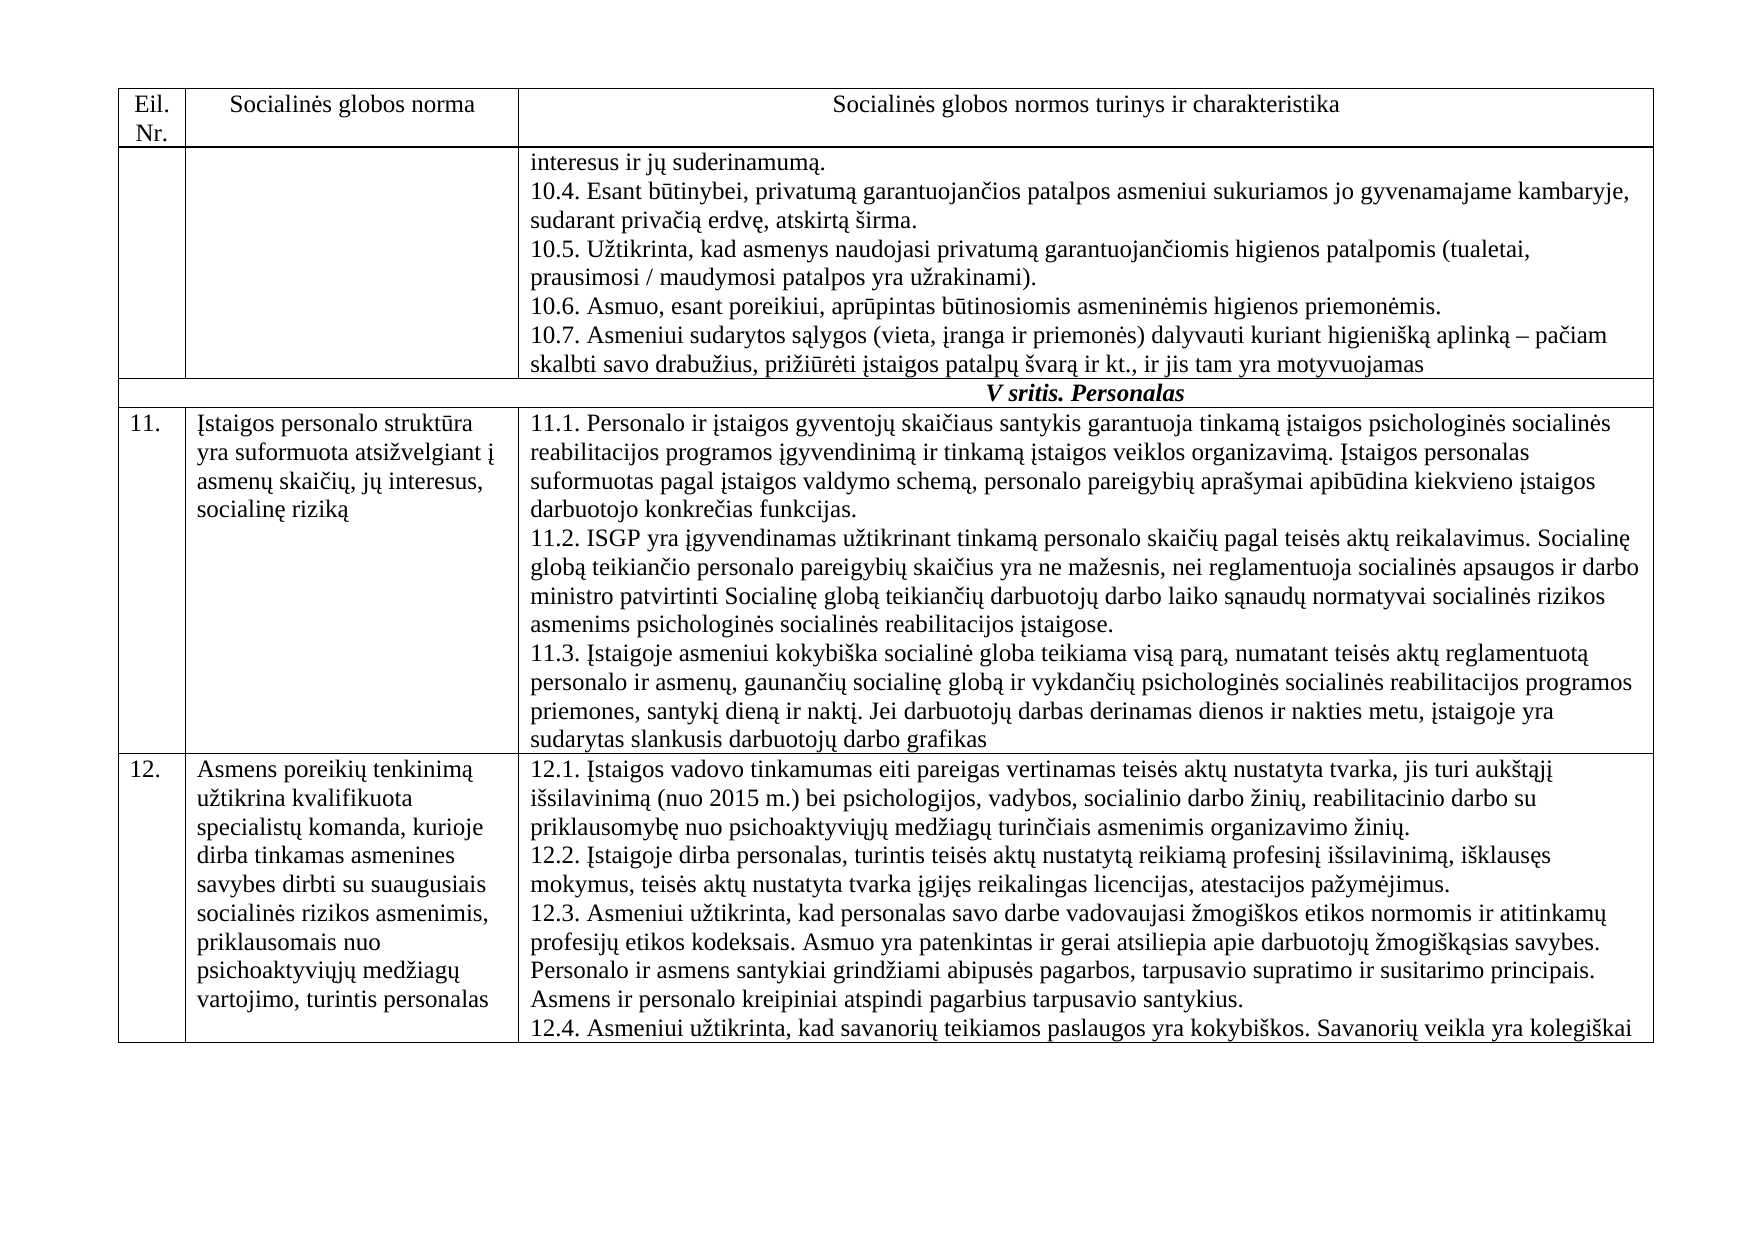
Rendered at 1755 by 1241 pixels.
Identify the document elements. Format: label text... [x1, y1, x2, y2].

table_cell interesus ir jų suderinamumą. 10.4. Esant būtinybei, privatumą garantuojančios patalpos asmeniui sukuriamos jo gyvenamajame kambaryje, sudarant privačią erdvę, atskirtą širma. 10.5. Užtikrinta, kad asmenys naudojasi privatumą garantuojančiomis higienos patalpomis (tualetai, prausimosi / maudymosi patalpos yra užrakinami). 10.6. Asmuo, esant poreikiui, aprūpintas būtinosiomis asmeninėmis higienos priemonėmis. 10.7. Asmeniui sudarytos sąlygos (vieta, įranga ir priemonės) dalyvauti kuriant higienišką aplinką – pačiam skalbti savo drabužius, prižiūrėti įstaigos patalpų švarą ir kt., ir jis tam yra motyvuojamas [519, 148, 1653, 377]
table_cell 12. [119, 754, 185, 1042]
table_header Socialinės globos normos turinys ir charakteristika [519, 89, 1653, 146]
table_cell Įstaigos personalo struktūra yra suformuota atsižvelgiant į asmenų skaičių, jų interesus, socialinę riziką [186, 408, 518, 753]
table_header Socialinės globos norma [186, 89, 518, 146]
table_cell [186, 148, 518, 377]
table_cell [119, 148, 185, 377]
table_cell [119, 379, 185, 407]
table_cell 11.1. Personalo ir įstaigos gyventojų skaičiaus santykis garantuoja tinkamą įstaigos psichologinės socialinės reabilitacijos programos įgyvendinimą ir tinkamą įstaigos veiklos organizavimą. Įstaigos personalas suformuotas pagal įstaigos valdymo schemą, personalo pareigybių aprašymai apibūdina kiekvieno įstaigos darbuotojo konkrečias funkcijas. 11.2. ISGP yra įgyvendinamas užtikrinant tinkamą personalo skaičių pagal teisės aktų reikalavimus. Socialinę globą teikiančio personalo pareigybių skaičius yra ne mažesnis, nei reglamentuoja socialinės apsaugos ir darbo ministro patvirtinti Socialinę globą teikiančių darbuotojų darbo laiko sąnaudų normatyvai socialinės rizikos asmenims psichologinės socialinės reabilitacijos įstaigose. 11.3. Įstaigoje asmeniui kokybiška socialinė globa teikiama visą parą, numatant teisės aktų reglamentuotą personalo ir asmenų, gaunančių socialinę globą ir vykdančių psichologinės socialinės reabilitacijos programos priemones, santykį dieną ir naktį. Jei darbuotojų darbas derinamas dienos ir nakties metu, įstaigoje yra sudarytas slankusis darbuotojų darbo grafikas [519, 408, 1653, 753]
table_cell V sritis. Personalas [519, 379, 1653, 407]
table_header Eil. Nr. [119, 89, 185, 146]
table_cell [185, 379, 519, 407]
table_cell 12.1. Įstaigos vadovo tinkamumas eiti pareigas vertinamas teisės aktų nustatyta tvarka, jis turi aukštąjį išsilavinimą (nuo 2015 m.) bei psichologijos, vadybos, socialinio darbo žinių, reabilitacinio darbo su priklausomybę nuo psichoaktyviųjų medžiagų turinčiais asmenimis organizavimo žinių. 12.2. Įstaigoje dirba personalas, turintis teisės aktų nustatytą reikiamą profesinį išsilavinimą, išklausęs mokymus, teisės aktų nustatyta tvarka įgijęs reikalingas licencijas, atestacijos pažymėjimus. 12.3. Asmeniui užtikrinta, kad personalas savo darbe vadovaujasi žmogiškos etikos normomis ir atitinkamų profesijų etikos kodeksais. Asmuo yra patenkintas ir gerai atsiliepia apie darbuotojų žmogiškąsias savybes. Personalo ir asmens santykiai grindžiami abipusės pagarbos, tarpusavio supratimo ir susitarimo principais. Asmens ir personalo kreipiniai atspindi pagarbius tarpusavio santykius. 12.4. Asmeniui užtikrinta, kad savanorių teikiamos paslaugos yra kokybiškos. Savanorių veikla yra kolegiškai [519, 754, 1653, 1042]
table_cell Asmens poreikių tenkinimą užtikrina kvalifikuota specialistų komanda, kurioje dirba tinkamas asmenines savybes dirbti su suaugusiais socialinės rizikos asmenimis, priklausomais nuo psichoaktyviųjų medžiagų vartojimo, turintis personalas [186, 754, 518, 1042]
table_cell 11. [119, 408, 185, 753]
